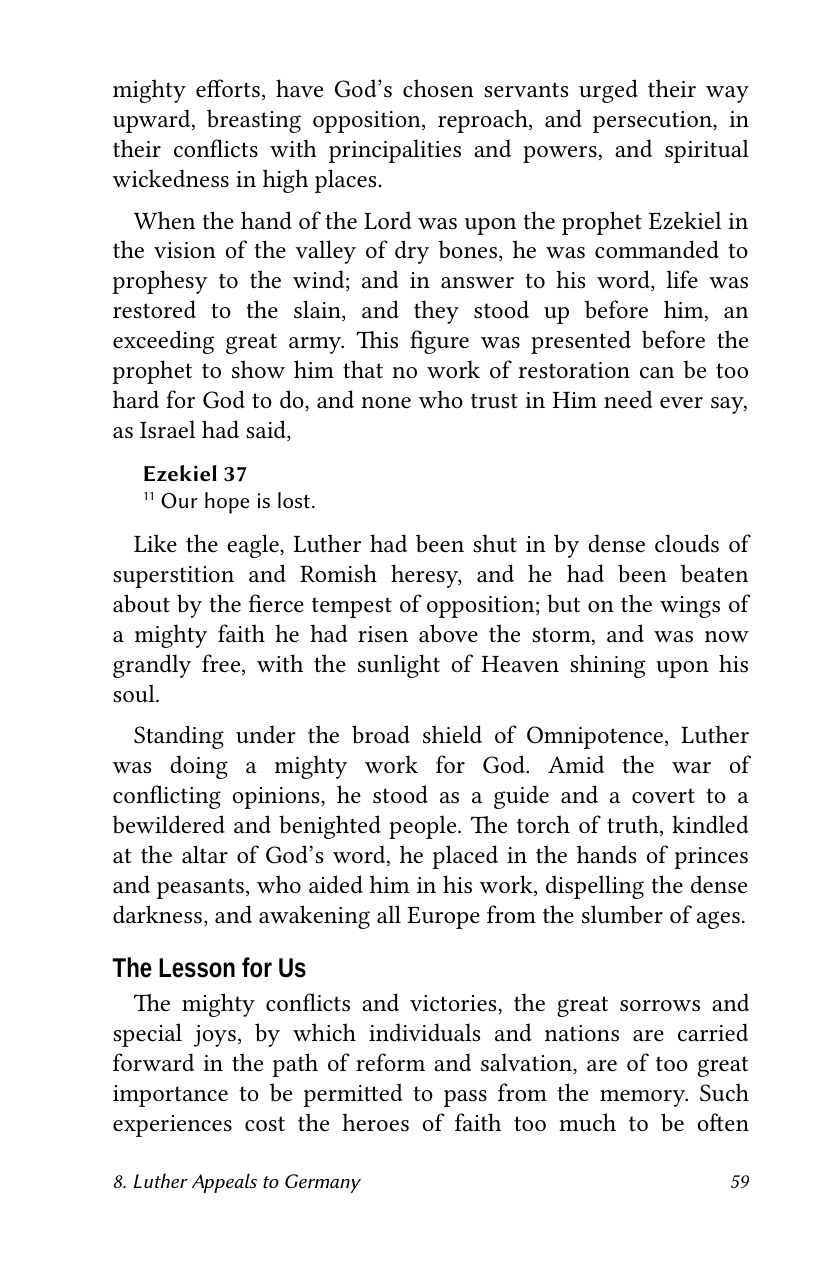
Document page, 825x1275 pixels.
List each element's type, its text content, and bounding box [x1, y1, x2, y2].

text When the hand of the Lord was upon the prophet Ezekiel in the vision of the valley of dry bones, he was commanded to prophesy to the wind; and in answer to his word, life was restored to the slain, and they stood up before him, an exceeding great army. This figure was presented before the prophet to show him that no work of restoration can be too hard for God to do, and none who trust in Him need ever say, as Israel had said, [112, 207, 750, 444]
text The mighty conflicts and victories, the great sorrows and special joys, by which individuals and nations are carried forward in the path of reform and salvation, are of too great importance to be permitted to pass from the memory. Such experiences cost the heroes of faith too much to be often [112, 989, 750, 1137]
text mighty efforts, have God’s chosen servants urged their way upward, breasting opposition, reproach, and persecution, in their conflicts with principalities and powers, and spiritual wickedness in high places. [112, 75, 750, 193]
subtitle The Lesson for Us [112, 952, 750, 983]
text 11 Our hope is lost. [142, 488, 720, 514]
text Like the eagle, Luther had been shut in by dense clouds of superstition and Romish heresy, and he had been beaten about by the fierce tempest of opposition; but on the wings of a mighty faith he had risen above the storm, and was now grandly free, with the sunlight of Heaven shining upon his soul. [112, 530, 750, 708]
text Standing under the broad shield of Omnipotence, Luther was doing a mighty work for God. Amid the war of conflicting opinions, he stood as a guide and a covert to a bewildered and benighted people. The torch of truth, kindled at the altar of God’s word, he placed in the hands of princes and peasants, who aided him in his work, dispelling the dense darkness, and awakening all Europe from the slumber of ages. [112, 722, 750, 929]
text Ezekiel 37 [142, 461, 750, 487]
